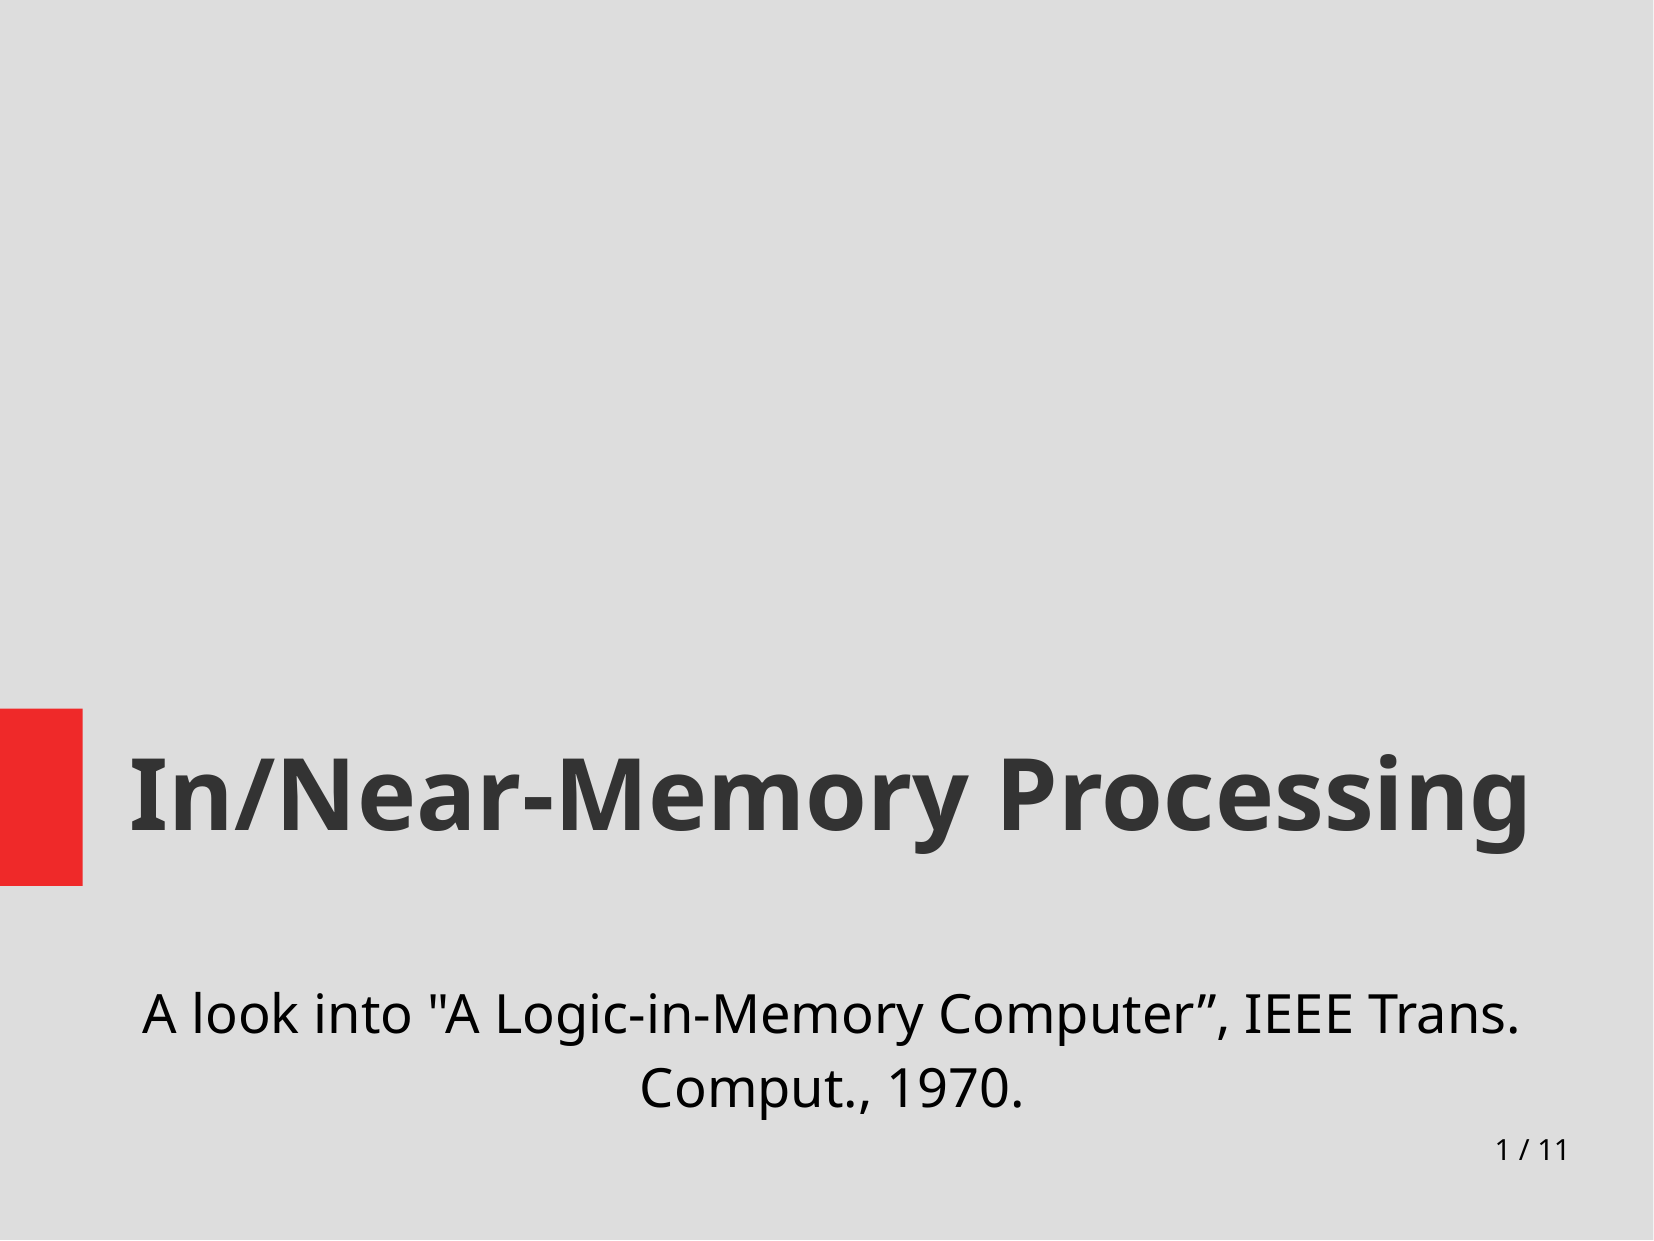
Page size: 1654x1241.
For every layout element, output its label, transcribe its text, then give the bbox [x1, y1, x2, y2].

title In/Near-Memory Processing [129, 673, 1536, 910]
subtitle A look into "A Logic-in-Memory Computer”, IEEE Trans. Comput., 1970. [129, 968, 1536, 1130]
